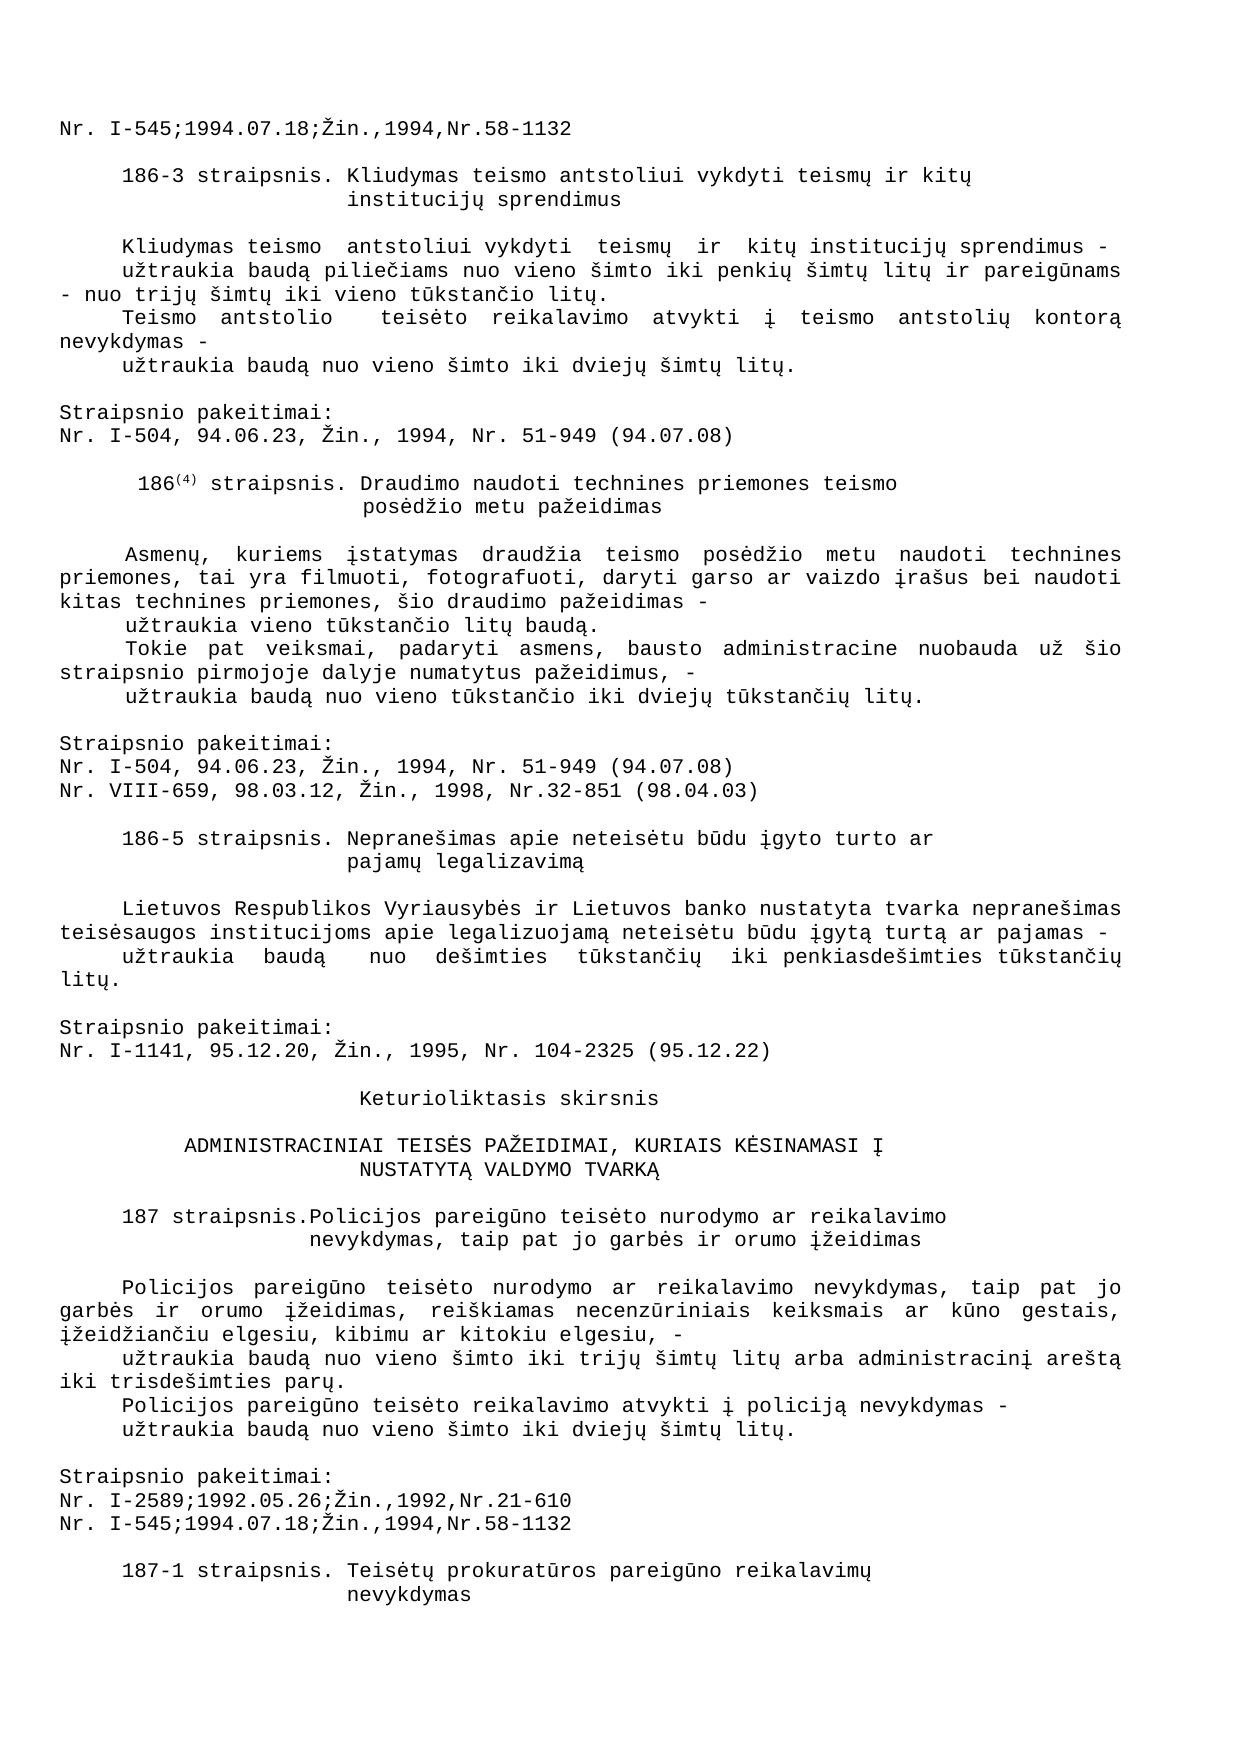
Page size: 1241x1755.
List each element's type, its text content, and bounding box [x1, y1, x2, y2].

text Policijos pareigūno teisėto reikalavimo atvykti į policiją nevykdymas - [59, 1395, 1122, 1419]
text 187 straipsnis.Policijos pareigūno teisėto nurodymo ar reikalavimo [59, 1206, 1122, 1229]
text Straipsnio pakeitimai: [59, 1017, 1122, 1040]
text Nr. I-2589;1992.05.26;Žin.,1992,Nr.21-610 [59, 1489, 1122, 1513]
text institucijų sprendimus [59, 189, 1122, 213]
text užtraukia baudą nuo vieno šimto iki dviejų šimtų litų. [59, 1419, 1122, 1442]
text Straipsnio pakeitimai: [59, 733, 1122, 757]
text Lietuvos Respublikos Vyriausybės ir Lietuvos banko nustatyta tvarka nepranešimas teisėsaugos institucijoms apie legalizuojamą neteisėtu būdu įgytą turtą ar pajamas - [59, 898, 1122, 946]
text ADMINISTRACINIAI TEISĖS PAŽEIDIMAI, KURIAIS KĖSINAMASI Į [59, 1135, 1122, 1158]
text Nr. I-504, 94.06.23, Žin., 1994, Nr. 51-949 (94.07.08) [59, 757, 1122, 780]
text 187-1 straipsnis. Teisėtų prokuratūros pareigūno reikalavimų [59, 1561, 1122, 1584]
text Nr. I-545;1994.07.18;Žin.,1994,Nr.58-1132 [59, 118, 1122, 142]
text užtraukia baudą nuo vieno šimto iki trijų šimtų litų arba administracinį areštą iki trisdešimties parų. [59, 1348, 1122, 1395]
text Straipsnio pakeitimai: [59, 402, 1122, 426]
text užtraukia baudą nuo vieno šimto iki dviejų šimtų litų. [59, 354, 1122, 378]
text Policijos pareigūno teisėto nurodymo ar reikalavimo nevykdymas, taip pat jo garbės ir orumo įžeidimas, reiškiamas necenzūriniais keiksmais ar kūno gestais, įžeidžiančiu elgesiu, kibimu ar kitokiu elgesiu, - [59, 1277, 1122, 1348]
text Keturioliktasis skirsnis [59, 1088, 1122, 1111]
text Nr. I-1141, 95.12.20, Žin., 1995, Nr. 104-2325 (95.12.22) [59, 1040, 1122, 1064]
text Nr. I-545;1994.07.18;Žin.,1994,Nr.58-1132 [59, 1513, 1122, 1537]
text Tokie pat veiksmai, padaryti asmens, bausto administracine nuobauda už šio straipsnio pirmojoje dalyje numatytus pažeidimus, - [59, 638, 1122, 686]
text 186-3 straipsnis. Kliudymas teismo antstoliui vykdyti teismų ir kitų [59, 165, 1122, 189]
text užtraukia vieno tūkstančio litų baudą. [59, 615, 1122, 638]
text užtraukia baudą nuo dešimties tūkstančių iki penkiasdešimties tūkstančių litų. [59, 946, 1122, 993]
text Teismo antstolio teisėto reikalavimo atvykti į teismo antstolių kontorą nevykdymas - [59, 307, 1122, 354]
text 186(4) straipsnis. Draudimo naudoti technines priemones teismo [59, 473, 1122, 496]
text pajamų legalizavimą [59, 851, 1122, 875]
text NUSTATYTĄ VALDYMO TVARKĄ [59, 1158, 1122, 1182]
text Straipsnio pakeitimai: [59, 1466, 1122, 1489]
text užtraukia baudą piliečiams nuo vieno šimto iki penkių šimtų litų ir pareigūnams - nuo trijų šimtų iki vieno tūkstančio litų. [59, 260, 1122, 307]
text nevykdymas [59, 1584, 1122, 1608]
text užtraukia baudą nuo vieno tūkstančio iki dviejų tūkstančių litų. [59, 686, 1122, 709]
text Asmenų, kuriems įstatymas draudžia teismo posėdžio metu naudoti technines priemones, tai yra filmuoti, fotografuoti, daryti garso ar vaizdo įrašus bei naudoti kitas technines priemones, šio draudimo pažeidimas - [59, 544, 1122, 615]
text Nr. VIII-659, 98.03.12, Žin., 1998, Nr.32-851 (98.04.03) [59, 780, 1122, 804]
text posėdžio metu pažeidimas [59, 496, 1122, 520]
text Kliudymas teismo antstoliui vykdyti teismų ir kitų institucijų sprendimus - [59, 236, 1122, 260]
text Nr. I-504, 94.06.23, Žin., 1994, Nr. 51-949 (94.07.08) [59, 426, 1122, 449]
text nevykdymas, taip pat jo garbės ir orumo įžeidimas [59, 1229, 1122, 1253]
text 186-5 straipsnis. Nepranešimas apie neteisėtu būdu įgyto turto ar [59, 827, 1122, 851]
